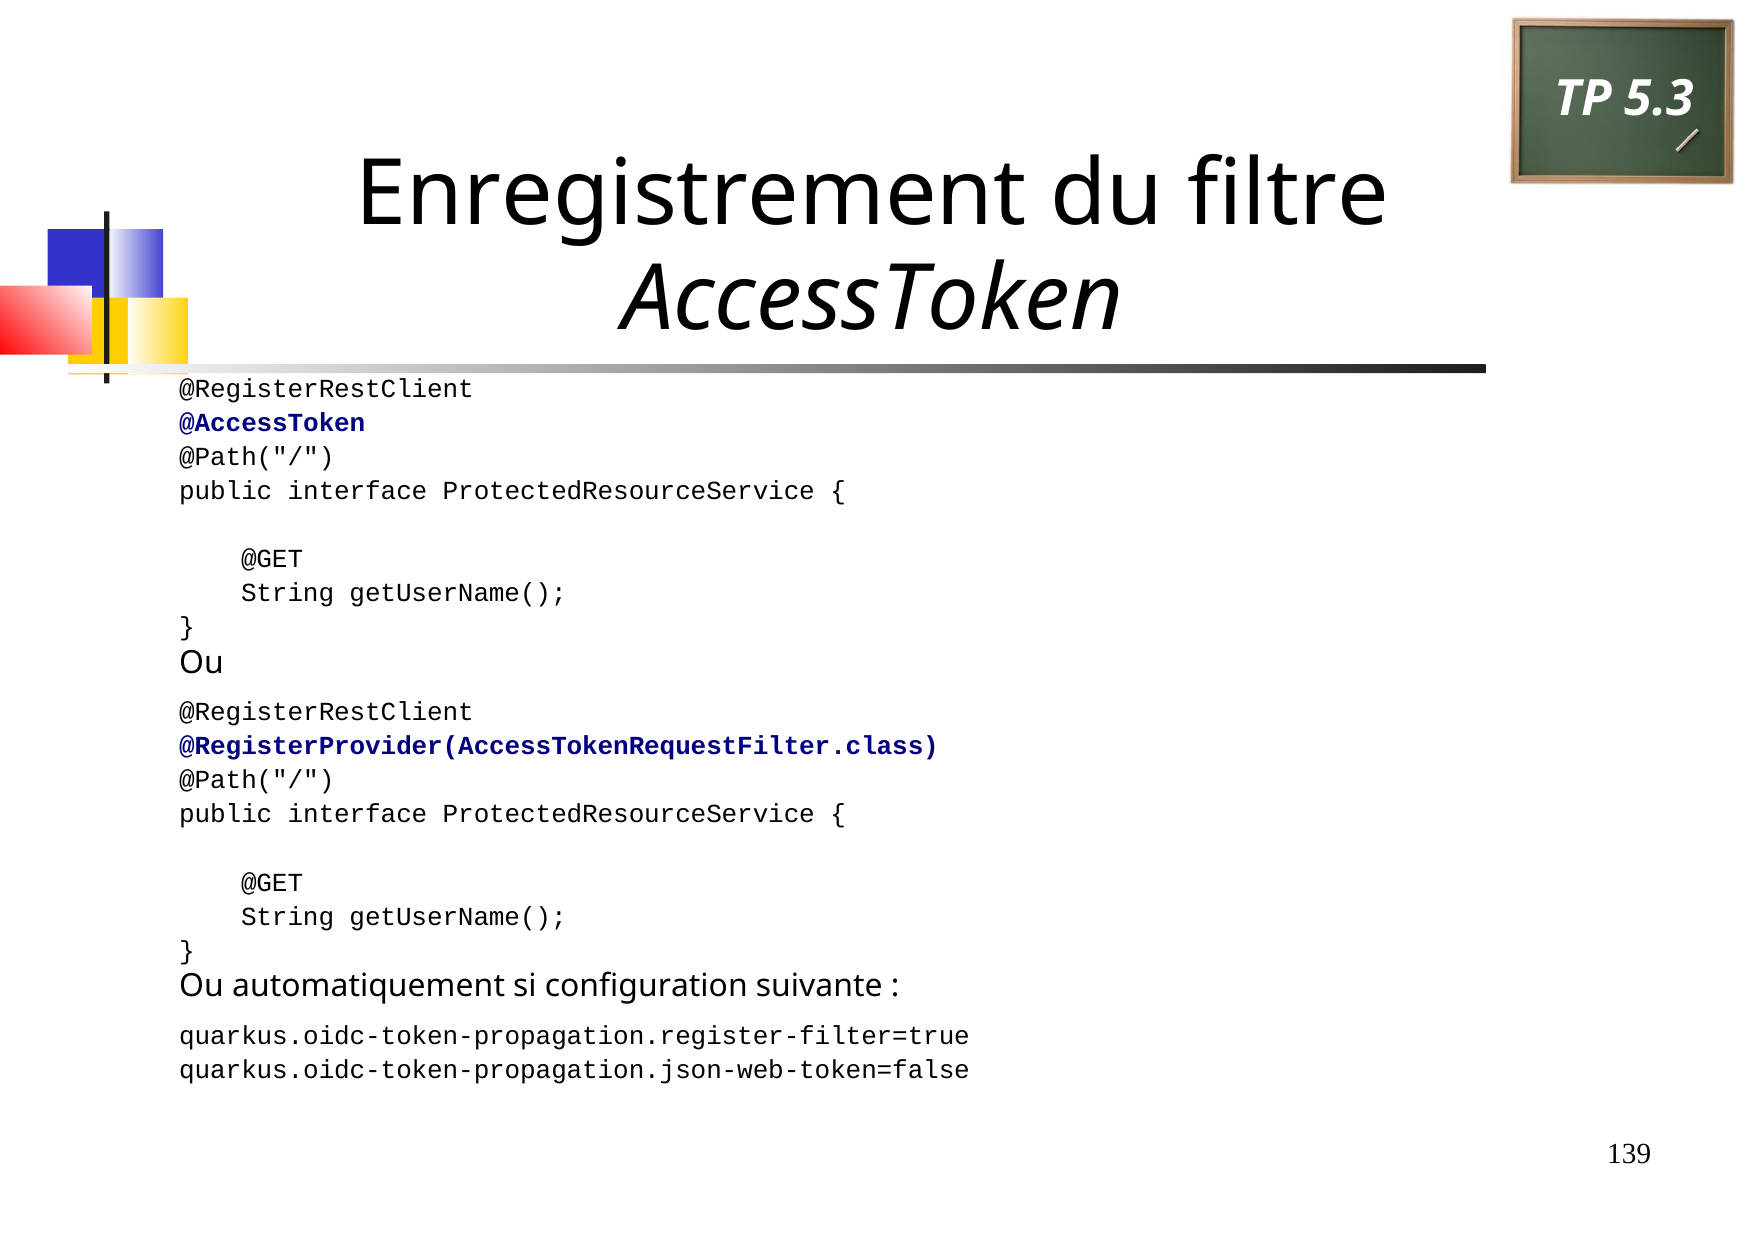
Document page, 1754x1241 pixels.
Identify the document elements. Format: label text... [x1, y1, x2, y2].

text_box TP 5.3 [1537, 70, 1711, 133]
list @RegisterRestClient @AccessToken @Path("/") public interface ProtectedResourceService { @GET String getUserName(); } Ou @RegisterRestClient @RegisterProvider(AccessTokenRequestFilter.class) @Path("/") public interface ProtectedResourceService { @GET String getUserName(); } Ou automatiquement si configuration suivante : quarkus.oidc-token-propagation.register-filter=true quarkus.oidc-token-propagation.json-web-token=false [179, 371, 1567, 1091]
title Enregistrement du filtre AccessToken [179, 139, 1567, 351]
picture [1500, 7, 1744, 196]
